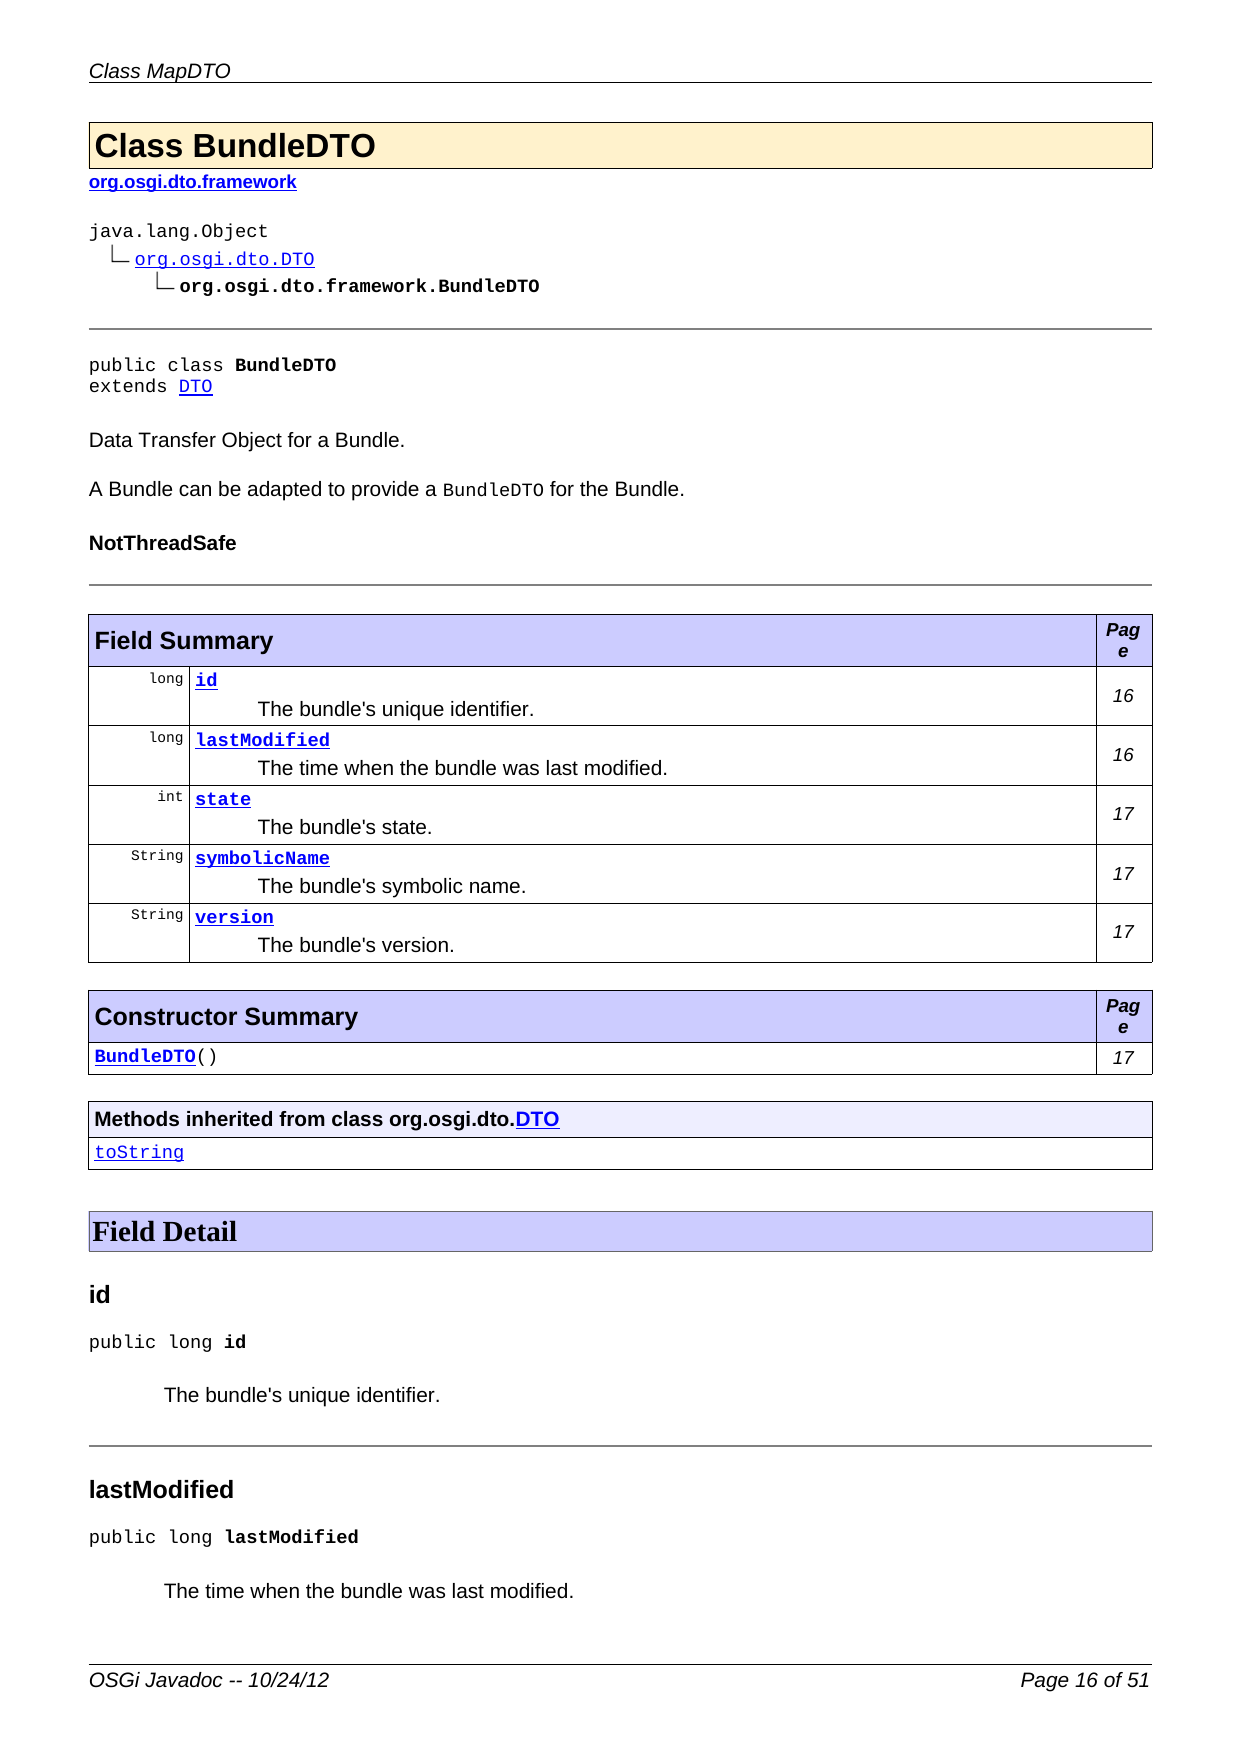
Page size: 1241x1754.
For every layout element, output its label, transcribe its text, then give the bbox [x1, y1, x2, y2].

table_cell 16 [1097, 726, 1152, 784]
text org.osgi.dto.DTO [88, 243, 1152, 271]
picture [156, 270, 180, 293]
text org.osgi.dto.framework [88, 171, 1152, 193]
table_header Page [1097, 991, 1152, 1042]
table_cell 17 [1097, 1043, 1152, 1073]
table_cell BundleDTO() [89, 1043, 1096, 1073]
text public long id [88, 1333, 1152, 1354]
text The bundle's unique identifier. [163, 1383, 1152, 1407]
table_cell long [89, 726, 189, 784]
subtitle Field Detail [90, 1212, 1152, 1251]
subtitle Class BundleDTO [90, 123, 1152, 168]
table_cell id The bundle's unique identifier. [190, 667, 1096, 725]
table_cell symbolicName The bundle's symbolic name. [190, 845, 1096, 903]
table_cell version The bundle's version. [190, 904, 1096, 962]
text org.osgi.dto.framework.BundleDTO [88, 271, 1152, 298]
subtitle lastModified [88, 1475, 1152, 1504]
table_header Page [1097, 615, 1152, 666]
table_header Methods inherited from class org.osgi.dto.DTO [89, 1102, 1152, 1137]
text A Bundle can be adapted to provide a BundleDTO for the Bundle. [88, 476, 1152, 502]
table_header Field Summary [89, 615, 1096, 666]
table_header Constructor Summary [89, 991, 1096, 1042]
table_cell state The bundle's state. [190, 786, 1096, 843]
table_cell toString [89, 1138, 1152, 1169]
table_cell 17 [1097, 845, 1152, 903]
table_cell String [89, 845, 189, 903]
subtitle id [88, 1280, 1152, 1308]
table_cell lastModified The time when the bundle was last modified. [190, 726, 1096, 784]
text public long lastModified [88, 1528, 1152, 1549]
table_cell String [89, 904, 189, 962]
text public class BundleDTO [88, 356, 1152, 377]
text extends DTO [88, 377, 1152, 398]
text java.lang.Object [88, 222, 1152, 243]
text The time when the bundle was last modified. [163, 1579, 1152, 1603]
picture [111, 243, 135, 266]
table_cell 17 [1097, 904, 1152, 962]
table_cell int [89, 786, 189, 843]
table_cell 17 [1097, 786, 1152, 843]
table_cell long [89, 667, 189, 725]
text Data Transfer Object for a Bundle. [88, 427, 1152, 451]
text NotThreadSafe [88, 531, 1152, 555]
table_cell 16 [1097, 667, 1152, 725]
